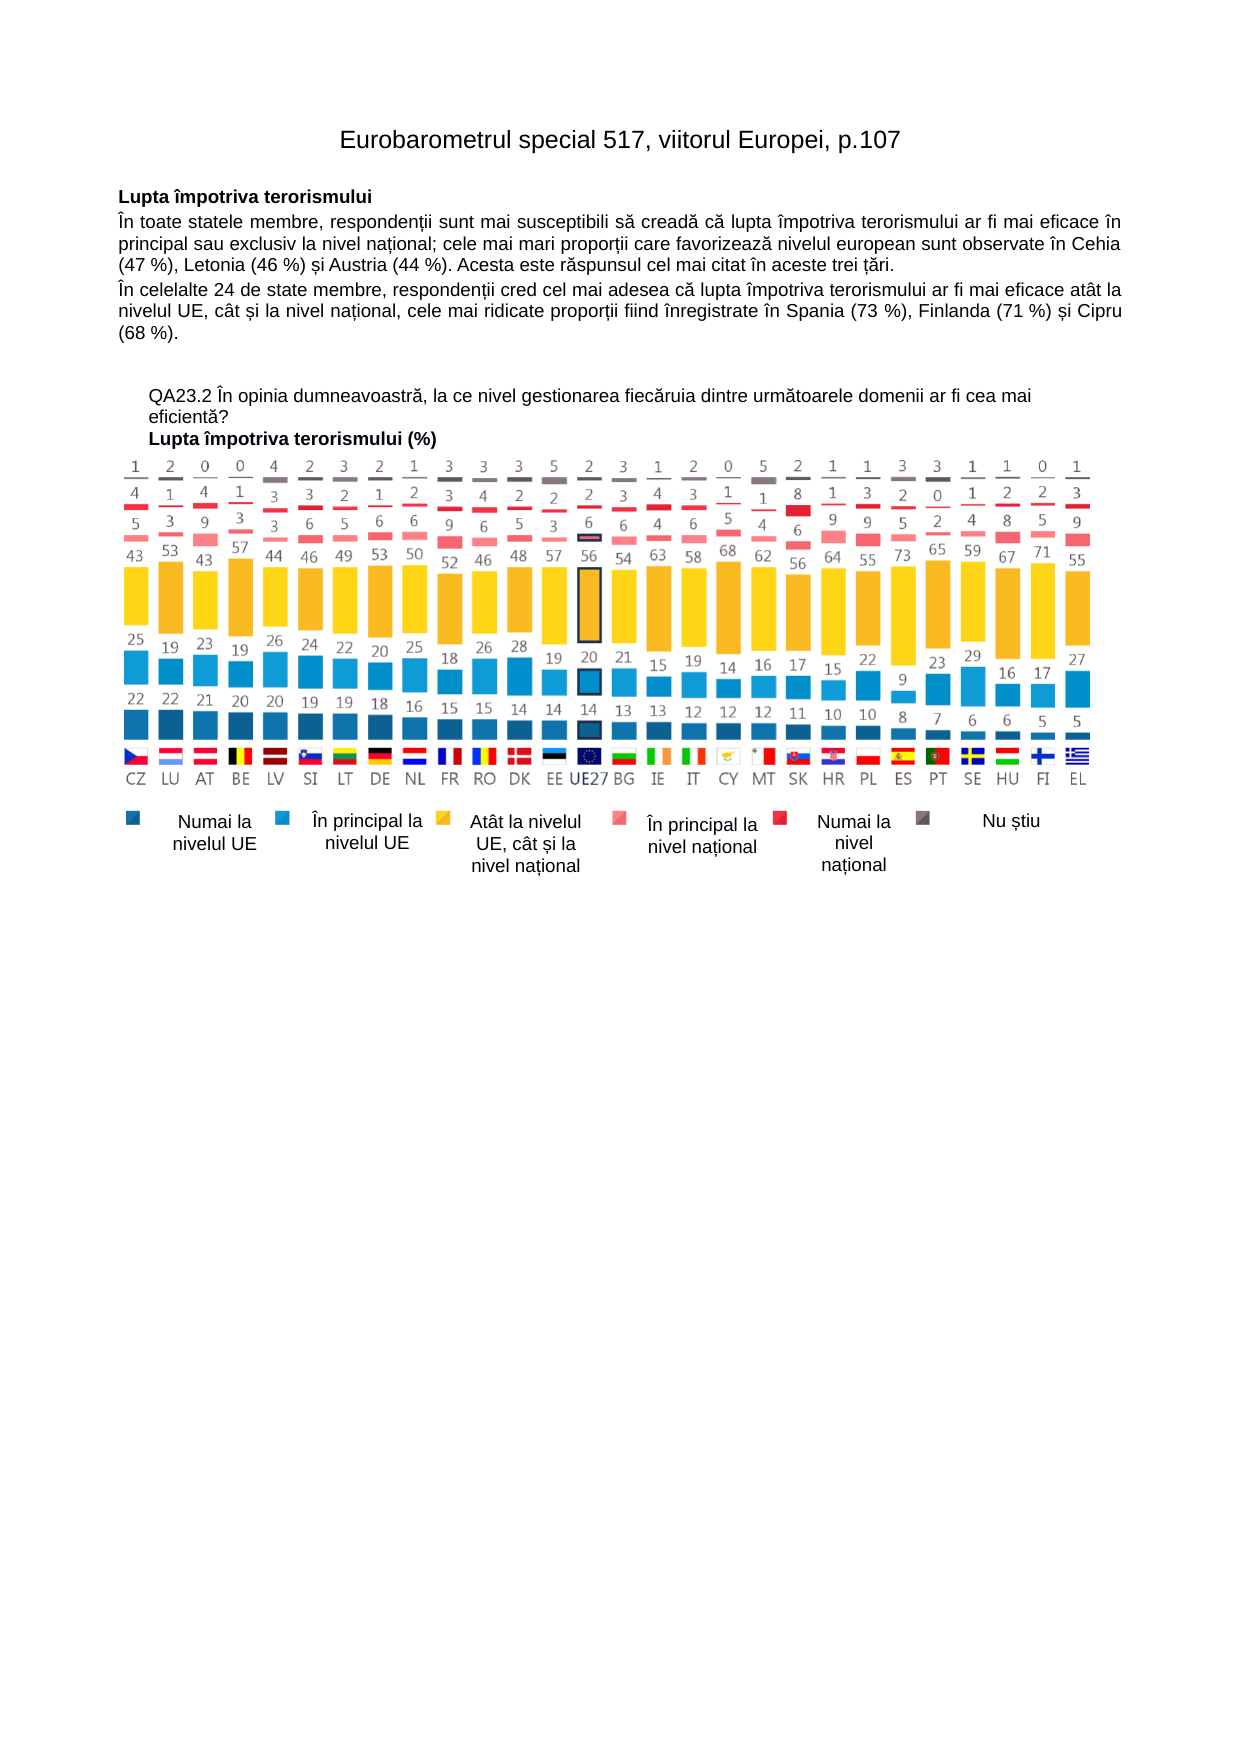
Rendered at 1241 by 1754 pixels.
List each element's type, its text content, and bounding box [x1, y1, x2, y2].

text În celelalte 24 de state membre, respondenții cred cel mai adesea că lupta împotriva terorismului ar fi mai eficace atât la nivelul UE, cât și la nivel național, cele mai ridicate proporții fiind înregistrate în Spania (73 %), Finlanda (71 %) și Cipru (68 %). [118, 279, 1122, 343]
text Lupta împotriva terorismului [118, 186, 1122, 208]
picture [118, 795, 931, 846]
picture [118, 453, 1097, 792]
text În toate statele membre, respondenții sunt mai susceptibili să creadă că lupta împotriva terorismului ar fi mai eficace în principal sau exclusiv la nivel național; cele mai mari proporții care favorizează nivelul european sunt observate în Cehia (47 %), Letonia (46 %) și Austria (44 %). Acesta este răspunsul cel mai citat în aceste trei țări. [118, 211, 1122, 276]
